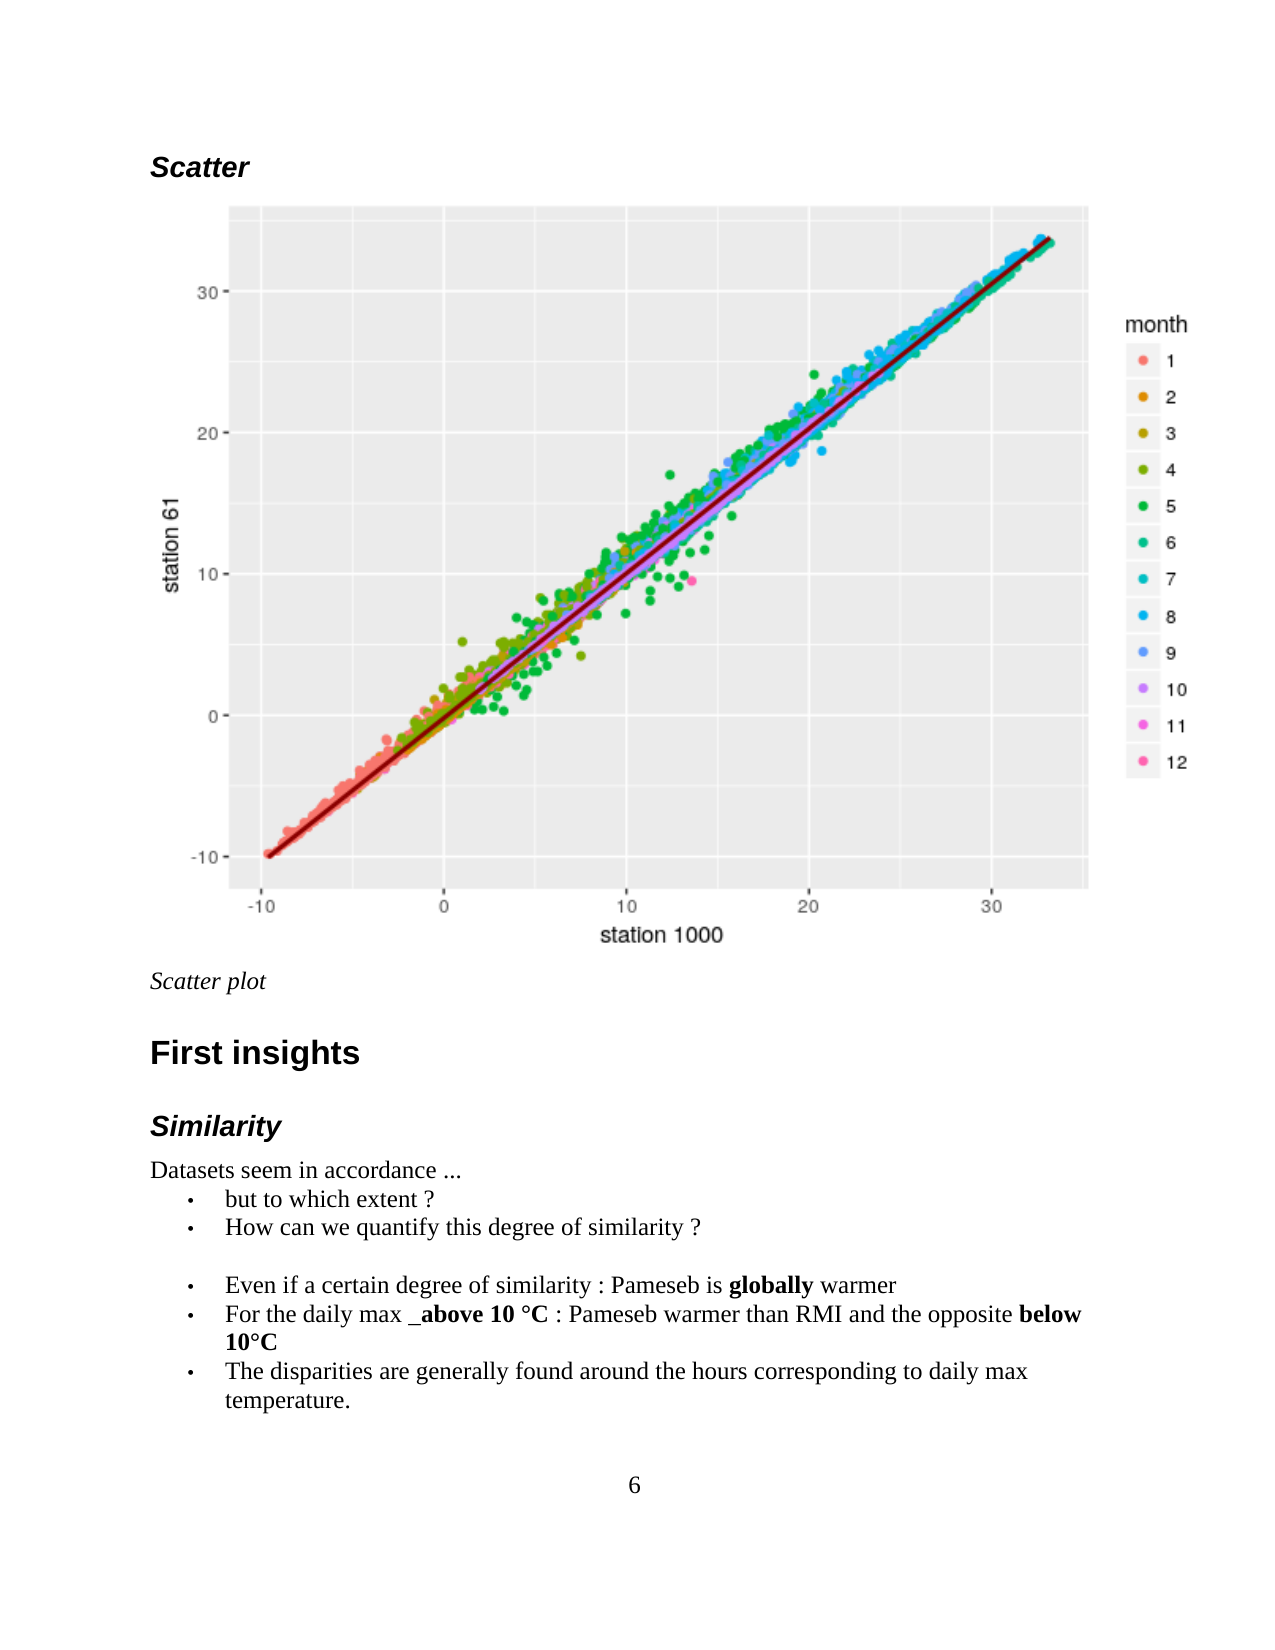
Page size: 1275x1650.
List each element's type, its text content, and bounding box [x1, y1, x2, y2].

list but to which extent ? [187, 1184, 1125, 1212]
subtitle Scatter [150, 150, 1125, 183]
list The disparities are generally found around the hours corresponding to daily max temperature. [187, 1356, 1125, 1414]
subtitle Similarity [150, 1109, 1125, 1142]
subtitle First insights [150, 1033, 1125, 1071]
list For the daily max _above 10 °C : Pameseb warmer than RMI and the opposite below 10°C [187, 1299, 1125, 1356]
text Datasets seem in accordance ... [150, 1155, 1125, 1184]
picture [150, 196, 1212, 954]
text Scatter plot [150, 966, 1125, 995]
list Even if a certain degree of similarity : Pameseb is globally warmer [187, 1270, 1125, 1299]
list How can we quantify this degree of similarity ? [187, 1212, 1125, 1270]
